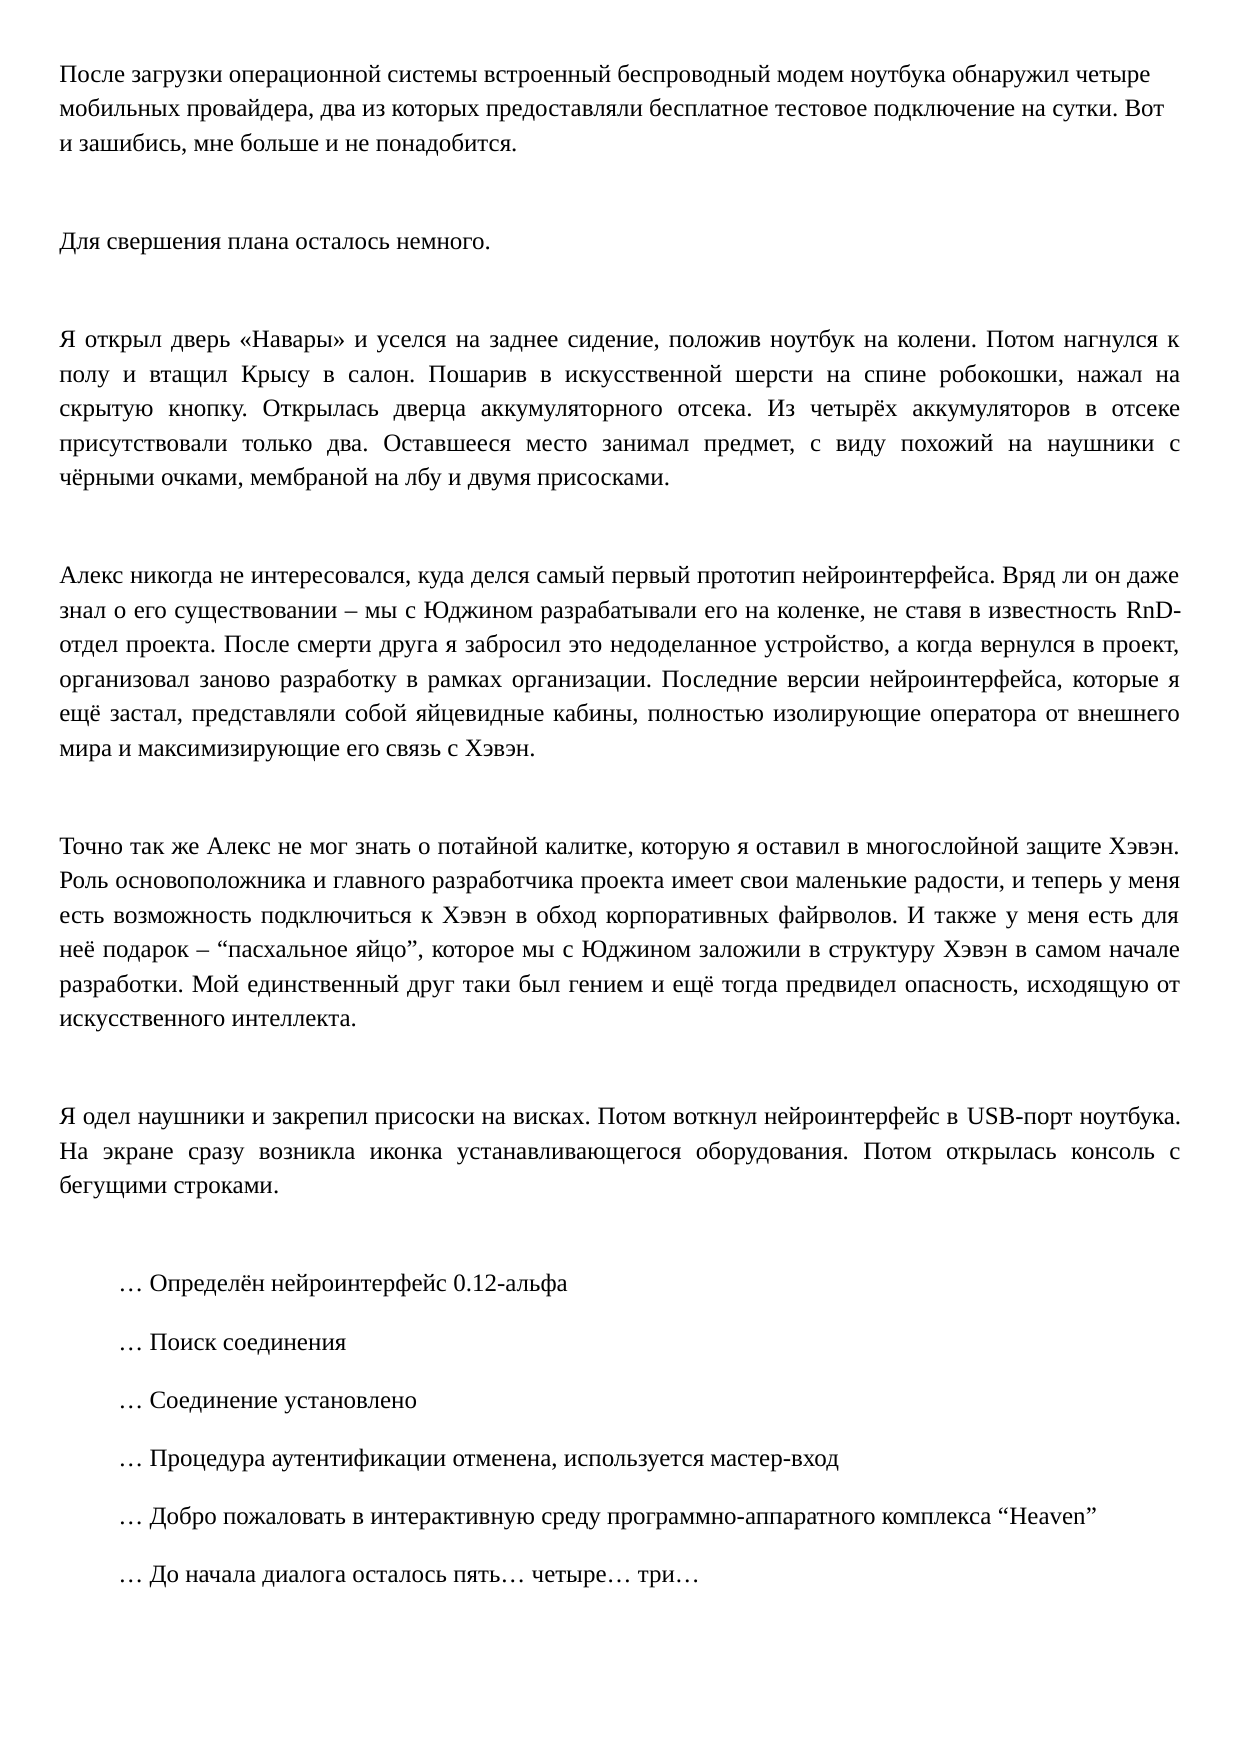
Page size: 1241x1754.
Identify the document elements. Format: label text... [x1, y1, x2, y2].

text … До начала диалога осталось пять… четыре… три… [118, 1559, 1122, 1588]
text … Процедура аутентификации отменена, используется мастер-вход [118, 1443, 1122, 1472]
text … Добро пожаловать в интерактивную среду программно-аппаратного комплекса “Heaven” [118, 1501, 1122, 1530]
text … Поиск соединения [118, 1327, 1122, 1355]
text … Соединение установлено [118, 1385, 1122, 1414]
text После загрузки операционной системы встроенный беспроводный модем ноутбука обнаружил четыре мобильных провайдера, два из которых предоставляли бесплатное тестовое подключение на сутки. Вот и зашибись, мне больше и не понадобится. [59, 59, 1181, 157]
text Для свершения плана осталось немного. [59, 226, 1181, 255]
text Точно так же Алекс не мог знать о потайной калитке, которую я оставил в многослойной защите Хэвэн. Роль основоположника и главного разработчика проекта имеет свои маленькие радости, и теперь у меня есть возможность подключиться к Хэвэн в обход корпоративных файрволов. И также у меня есть для неё подарок – “пасхальное яйцо”, которое мы с Юджином заложили в структуру Хэвэн в самом начале разработки. Мой единственный друг таки был гением и ещё тогда предвидел опасность, исходящую от искусственного интеллекта. [59, 831, 1181, 1032]
text Алекс никогда не интересовался, куда делся самый первый прототип нейроинтерфейса. Вряд ли он даже знал о его существовании – мы с Юджином разрабатывали его на коленке, не ставя в известность RnD-отдел проекта. После смерти друга я забросил это недоделанное устройство, а когда вернулся в проект, организовал заново разработку в рамках организации. Последние версии нейроинтерфейса, которые я ещё застал, представляли собой яйцевидные кабины, полностью изолирующие оператора от внешнего мира и максимизирующие его связь с Хэвэн. [59, 560, 1181, 761]
text Я одел наушники и закрепил присоски на висках. Потом воткнул нейроинтерфейс в USB-порт ноутбука. На экране сразу возникла иконка устанавливающегося оборудования. Потом открылась консоль с бегущими строками. [59, 1101, 1181, 1199]
text … Определён нейроинтерфейс 0.12-альфа [118, 1268, 1122, 1297]
text Я открыл дверь «Навары» и уселся на заднее сидение, положив ноутбук на колени. Потом нагнулся к полу и втащил Крысу в салон. Пошарив в искусственной шерсти на спине робокошки, нажал на скрытую кнопку. Открылась дверца аккумуляторного отсека. Из четырёх аккумуляторов в отсеке присутствовали только два. Оставшееся место занимал предмет, с виду похожий на наушники с чёрными очками, мембраной на лбу и двумя присосками. [59, 324, 1181, 491]
